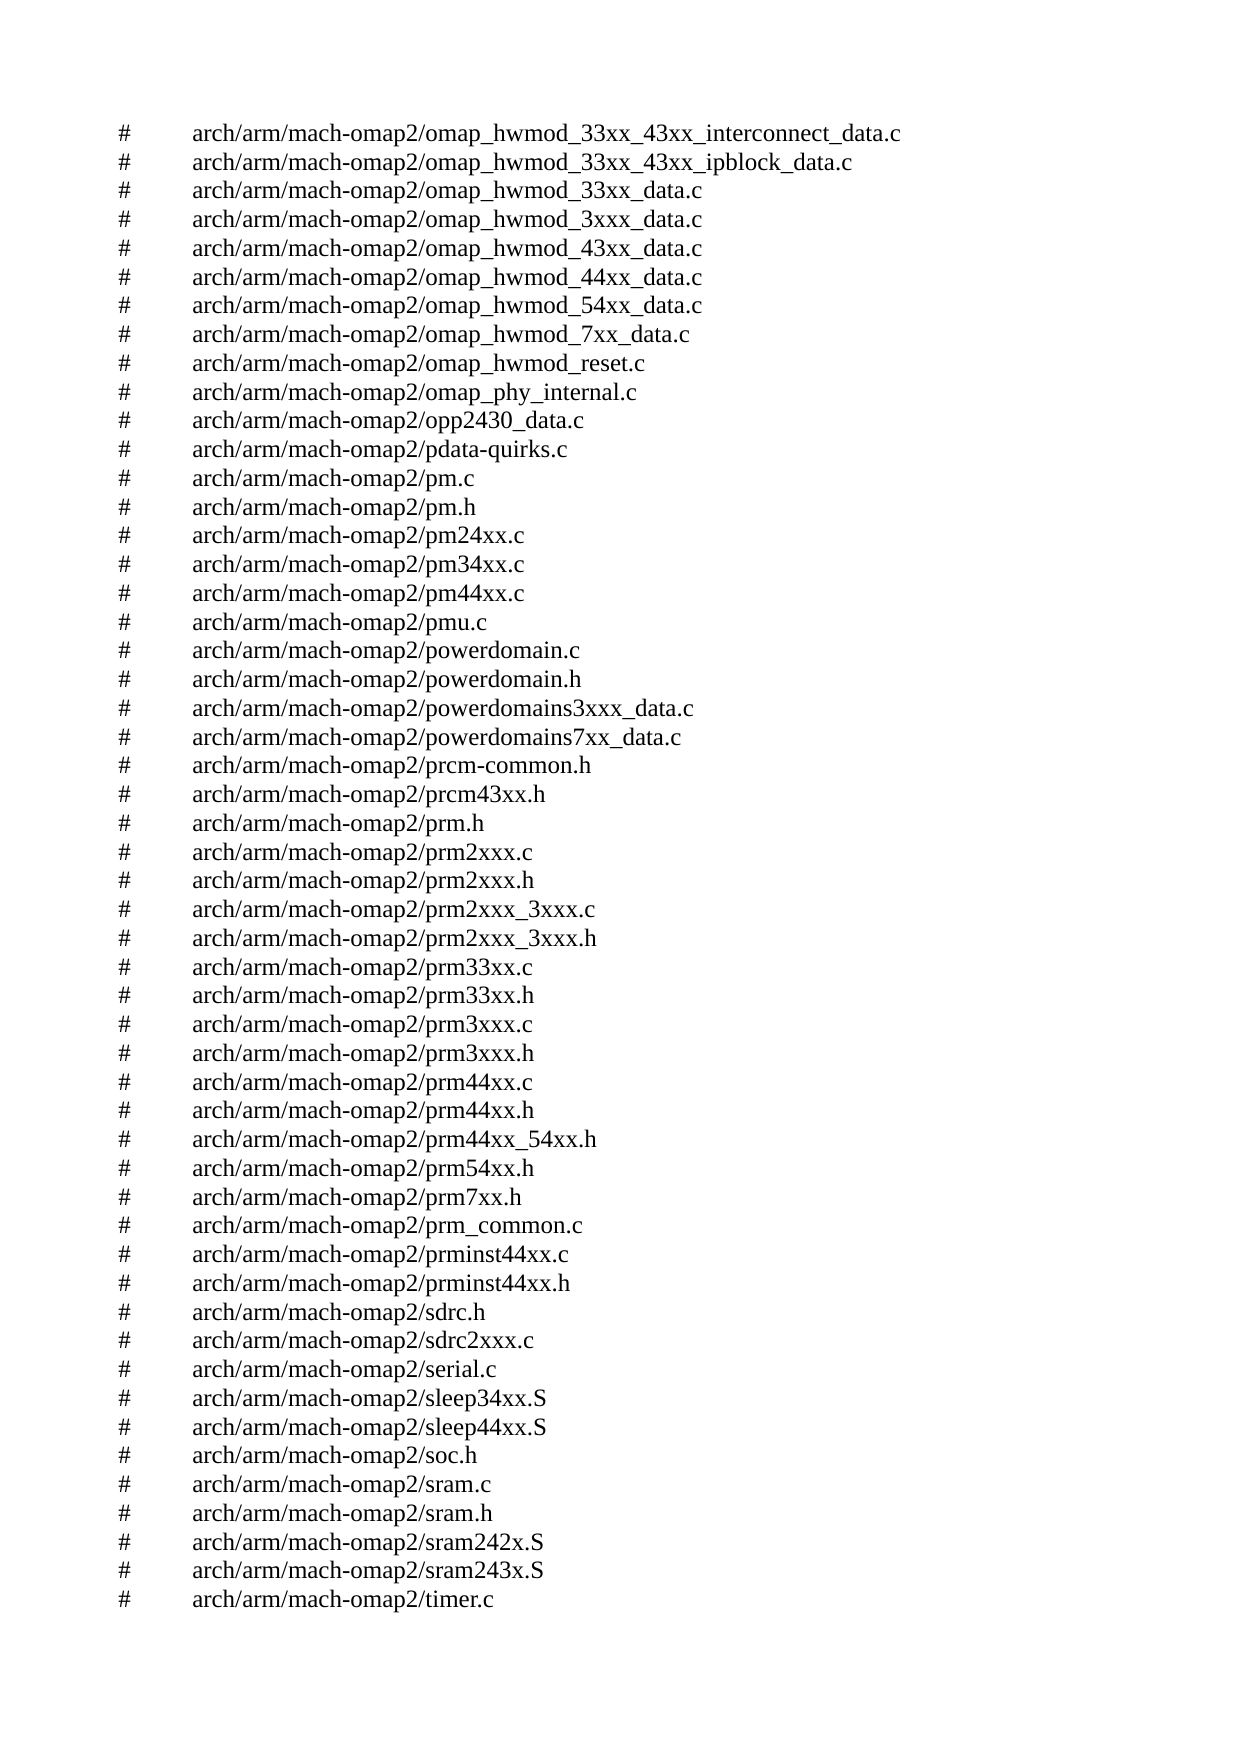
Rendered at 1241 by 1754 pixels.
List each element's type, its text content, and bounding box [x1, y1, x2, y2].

text # arch/arm/mach-omap2/sram243x.S [118, 1556, 1122, 1584]
text # arch/arm/mach-omap2/sram.c [118, 1469, 1122, 1498]
text # arch/arm/mach-omap2/prm3xxx.h [118, 1038, 1122, 1067]
text # arch/arm/mach-omap2/pm24xx.c [118, 521, 1122, 549]
text # arch/arm/mach-omap2/powerdomains3xxx_data.c [118, 693, 1122, 722]
text # arch/arm/mach-omap2/pm44xx.c [118, 578, 1122, 607]
text # arch/arm/mach-omap2/prm7xx.h [118, 1182, 1122, 1211]
text # arch/arm/mach-omap2/powerdomain.c [118, 636, 1122, 664]
text # arch/arm/mach-omap2/sram.h [118, 1498, 1122, 1527]
text # arch/arm/mach-omap2/prm2xxx.c [118, 837, 1122, 866]
text # arch/arm/mach-omap2/prm.h [118, 808, 1122, 837]
text # arch/arm/mach-omap2/sleep34xx.S [118, 1383, 1122, 1412]
text # arch/arm/mach-omap2/pdata-quirks.c [118, 434, 1122, 463]
text # arch/arm/mach-omap2/sleep44xx.S [118, 1412, 1122, 1441]
text # arch/arm/mach-omap2/prcm-common.h [118, 751, 1122, 779]
text # arch/arm/mach-omap2/pm.h [118, 492, 1122, 521]
text # arch/arm/mach-omap2/omap_phy_internal.c [118, 377, 1122, 406]
text # arch/arm/mach-omap2/prm2xxx.h [118, 866, 1122, 894]
text # arch/arm/mach-omap2/sdrc2xxx.c [118, 1326, 1122, 1354]
text # arch/arm/mach-omap2/omap_hwmod_54xx_data.c [118, 291, 1122, 319]
text # arch/arm/mach-omap2/powerdomains7xx_data.c [118, 722, 1122, 751]
text # arch/arm/mach-omap2/omap_hwmod_33xx_43xx_interconnect_data.c [118, 118, 1122, 147]
text # arch/arm/mach-omap2/prcm43xx.h [118, 779, 1122, 808]
text # arch/arm/mach-omap2/omap_hwmod_33xx_data.c [118, 176, 1122, 204]
text # arch/arm/mach-omap2/prm2xxx_3xxx.h [118, 923, 1122, 952]
text # arch/arm/mach-omap2/soc.h [118, 1441, 1122, 1469]
text # arch/arm/mach-omap2/prm44xx.h [118, 1096, 1122, 1124]
text # arch/arm/mach-omap2/omap_hwmod_7xx_data.c [118, 319, 1122, 348]
text # arch/arm/mach-omap2/omap_hwmod_3xxx_data.c [118, 204, 1122, 233]
text # arch/arm/mach-omap2/powerdomain.h [118, 664, 1122, 693]
text # arch/arm/mach-omap2/sram242x.S [118, 1527, 1122, 1556]
text # arch/arm/mach-omap2/sdrc.h [118, 1297, 1122, 1326]
text # arch/arm/mach-omap2/prm33xx.h [118, 981, 1122, 1009]
text # arch/arm/mach-omap2/prminst44xx.c [118, 1239, 1122, 1268]
text # arch/arm/mach-omap2/prm_common.c [118, 1211, 1122, 1239]
text # arch/arm/mach-omap2/prm44xx.c [118, 1067, 1122, 1096]
text # arch/arm/mach-omap2/prm54xx.h [118, 1153, 1122, 1182]
text # arch/arm/mach-omap2/timer.c [118, 1584, 1122, 1613]
text # arch/arm/mach-omap2/omap_hwmod_33xx_43xx_ipblock_data.c [118, 147, 1122, 176]
text # arch/arm/mach-omap2/omap_hwmod_44xx_data.c [118, 262, 1122, 291]
text # arch/arm/mach-omap2/prm44xx_54xx.h [118, 1124, 1122, 1153]
text # arch/arm/mach-omap2/opp2430_data.c [118, 406, 1122, 434]
text # arch/arm/mach-omap2/pmu.c [118, 607, 1122, 636]
text # arch/arm/mach-omap2/prm2xxx_3xxx.c [118, 894, 1122, 923]
text # arch/arm/mach-omap2/serial.c [118, 1354, 1122, 1383]
text # arch/arm/mach-omap2/pm.c [118, 463, 1122, 492]
text # arch/arm/mach-omap2/prminst44xx.h [118, 1268, 1122, 1297]
text # arch/arm/mach-omap2/pm34xx.c [118, 549, 1122, 578]
text # arch/arm/mach-omap2/omap_hwmod_reset.c [118, 348, 1122, 377]
text # arch/arm/mach-omap2/prm33xx.c [118, 952, 1122, 981]
text # arch/arm/mach-omap2/omap_hwmod_43xx_data.c [118, 233, 1122, 262]
text # arch/arm/mach-omap2/prm3xxx.c [118, 1009, 1122, 1038]
